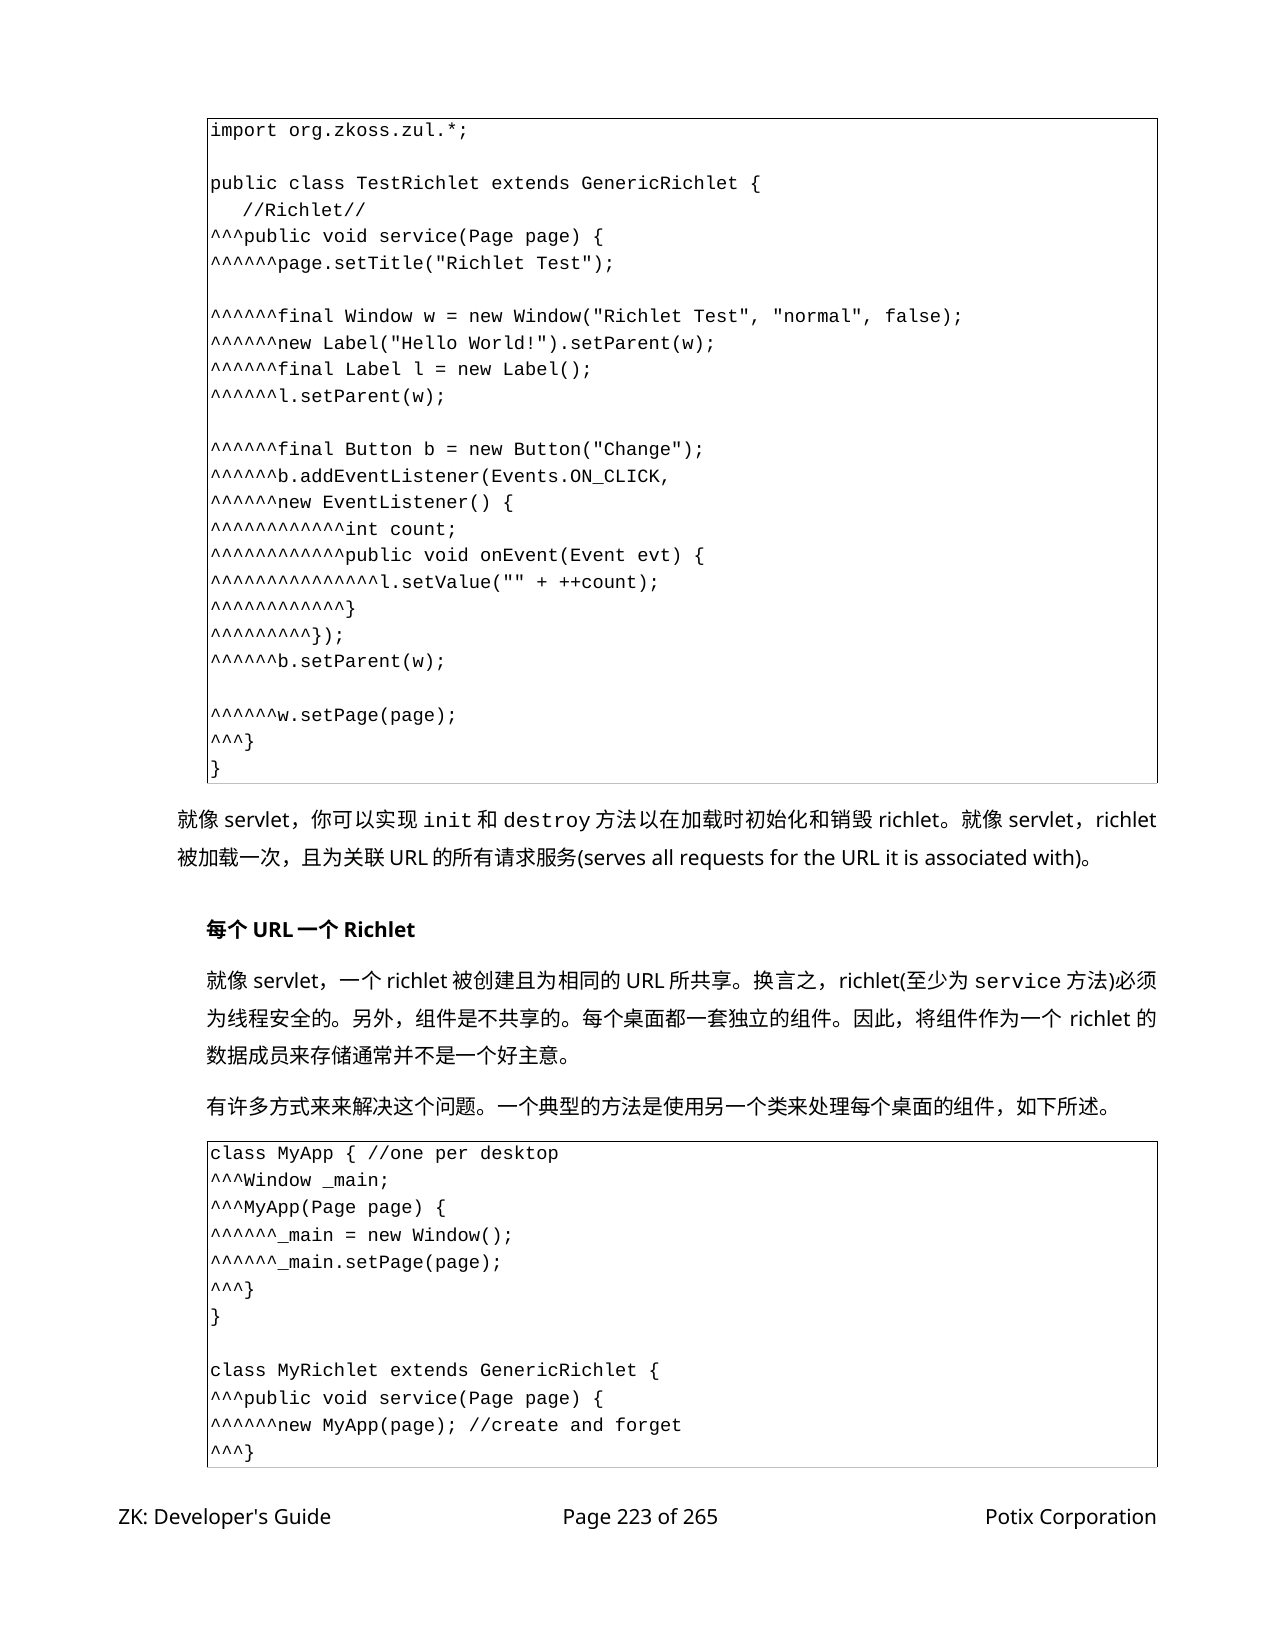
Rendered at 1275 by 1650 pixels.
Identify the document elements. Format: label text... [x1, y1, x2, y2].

text } [208, 1304, 1157, 1328]
text 就像servlet，你可以实现init和destroy方法以在加载时初始化和销毁richlet。就像servlet，richlet被加载一次，且为关联URL的所有请求服务(serves all requests for the URL it is associated with)。 [177, 803, 1157, 871]
text 就像servlet，一个richlet被创建且为相同的URL所共享。换言之，richlet(至少为service方法)必须为线程安全的。另外，组件是不共享的。每个桌面都一套独立的组件。因此，将组件作为一个richlet 的数据成员来存储通常并不是一个好主意。 [207, 964, 1157, 1069]
text import org.zkoss.zul.*; public class TestRichlet extends GenericRichlet { //Richlet// ^^^public void service(Page page) { ^^^^^^page.setTitle("Richlet Test"); ^^^^^^final Window w = new Window("Richlet Test", "normal", false); ^^^^^^new Label("Hello World!").setParent(w); ^^^^^^final Label l = new Label(); ^^^^^^l.setParent(w); ^^^^^^final Button b = new Button("Change"); ^^^^^^b.addEventListener(Events.ON_CLICK, ^^^^^^new EventListener() { ^^^^^^^^^^^^int count; ^^^^^^^^^^^^public void onEvent(Event evt) { ^^^^^^^^^^^^^^^l.setValue("" + ++count); ^^^^^^^^^^^^} ^^^^^^^^^}); ^^^^^^b.setParent(w); ^^^^^^w.setPage(page); ^^^} } [208, 119, 1157, 783]
text ^^^^^^_main.setPage(page); [208, 1249, 1157, 1274]
subtitle 每个URL一个Richlet [207, 914, 1157, 944]
text class MyRichlet extends GenericRichlet { [208, 1358, 1157, 1383]
text ^^^} [208, 1440, 1157, 1467]
text ^^^public void service(Page page) { [208, 1386, 1157, 1410]
text ^^^MyApp(Page page) { [208, 1195, 1157, 1219]
text class MyApp { //one per desktop [208, 1142, 1157, 1165]
text ^^^^^^_main = new Window(); [208, 1222, 1157, 1247]
text ^^^^^^new MyApp(page); //create and forget [208, 1413, 1157, 1437]
text ^^^} [208, 1277, 1157, 1301]
text ^^^Window _main; [208, 1168, 1157, 1192]
text 有许多方式来来解决这个问题。一个典型的方法是使用另一个类来处理每个桌面的组件，如下所述。 [207, 1090, 1157, 1120]
